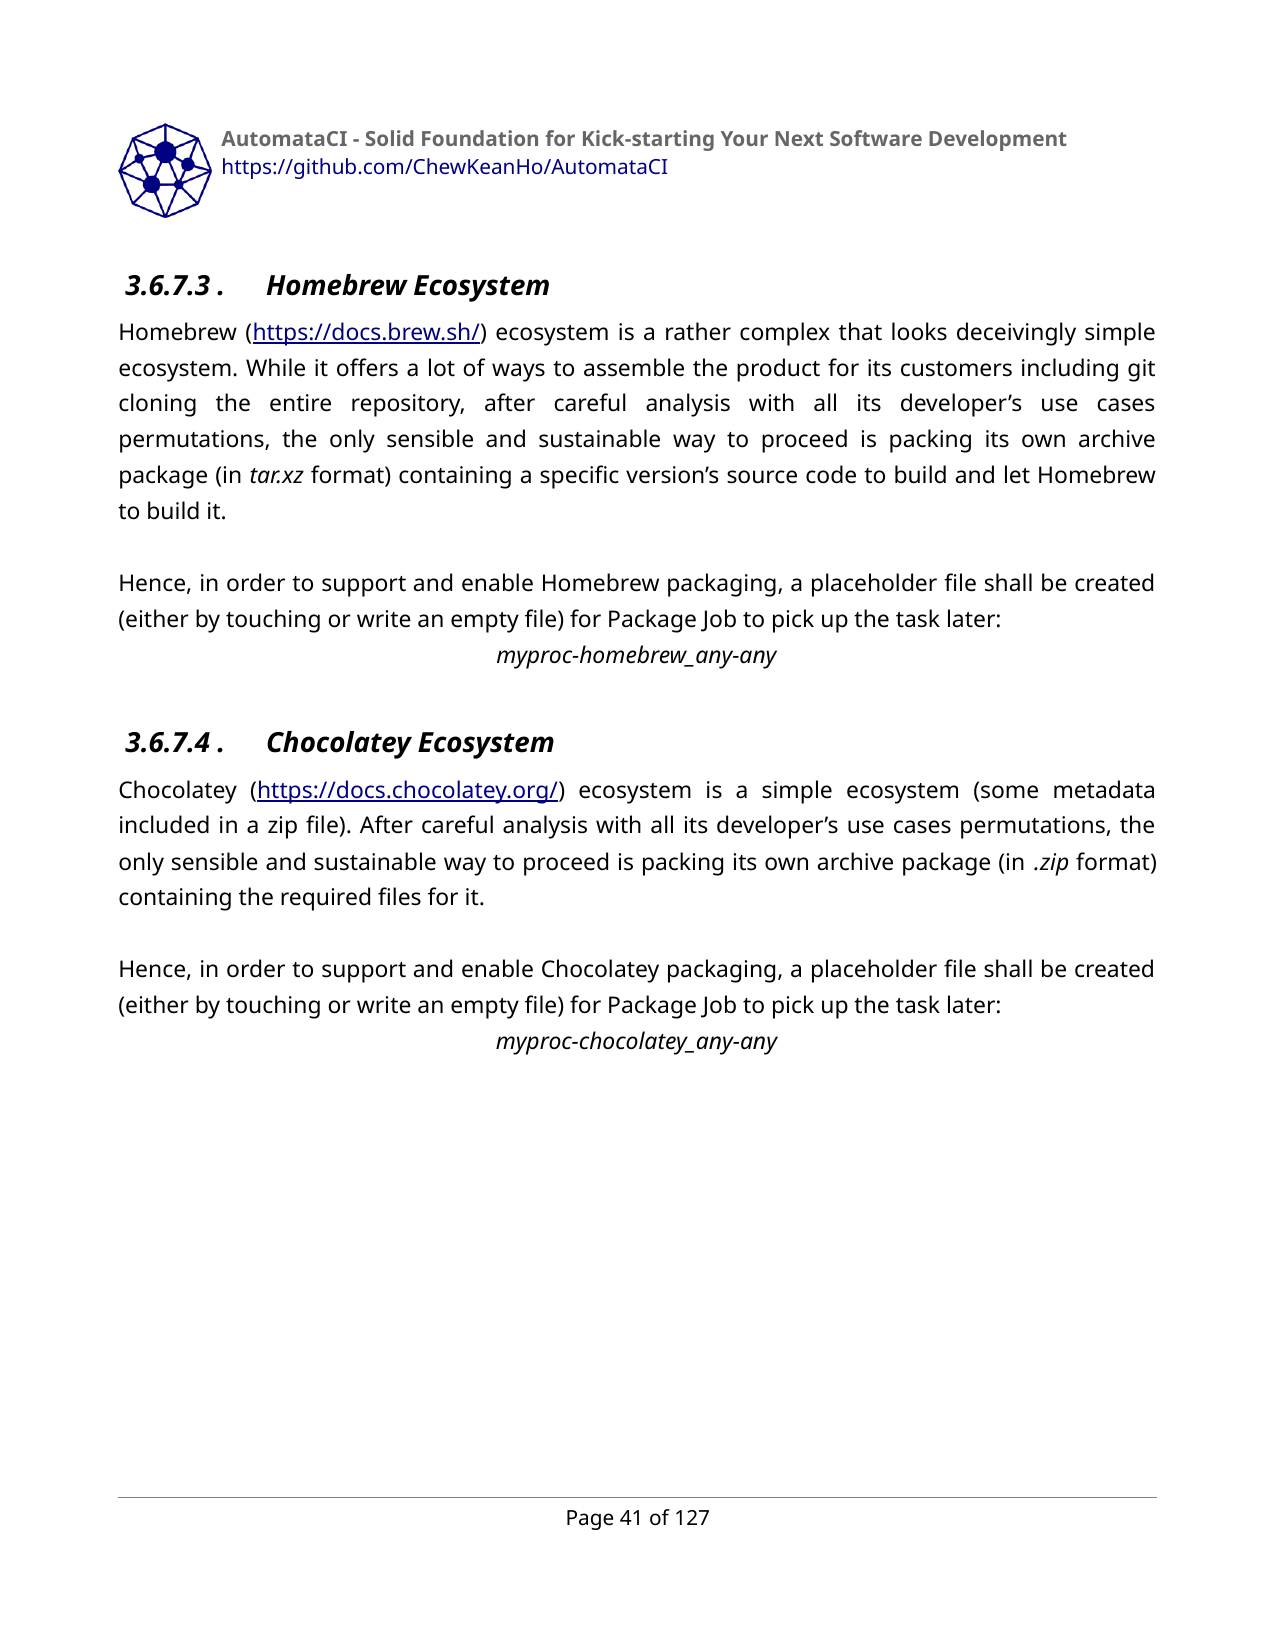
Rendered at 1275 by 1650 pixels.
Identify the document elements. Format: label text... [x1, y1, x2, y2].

text myproc-chocolatey_any-any [118, 1025, 1157, 1056]
subtitle Homebrew Ecosystem [118, 265, 1157, 303]
subtitle Chocolatey Ecosystem [118, 723, 1157, 761]
text Chocolatey (https://docs.chocolatey.org/) ecosystem is a simple ecosystem (some metadata included in a zip file). After careful analysis with all its developer’s use cases permutations, the only sensible and sustainable way to proceed is packing its own archive package (in .zip format) containing the required files for it. [118, 773, 1157, 913]
text Homebrew (https://docs.brew.sh/) ecosystem is a rather complex that looks deceivingly simple ecosystem. While it offers a lot of ways to assemble the product for its customers including git cloning the entire repository, after careful analysis with all its developer’s use cases permutations, the only sensible and sustainable way to proceed is packing its own archive package (in tar.xz format) containing a specific version’s source code to build and let Homebrew to build it. [118, 316, 1157, 526]
text Hence, in order to support and enable Homebrew packaging, a placeholder file shall be created (either by touching or write an empty file) for Package Job to pick up the task later: [118, 567, 1157, 634]
text myproc-homebrew_any-any [118, 639, 1157, 670]
picture [118, 123, 212, 218]
text Hence, in order to support and enable Chocolatey packaging, a placeholder file shall be created (either by touching or write an empty file) for Package Job to pick up the task later: [118, 953, 1157, 1020]
